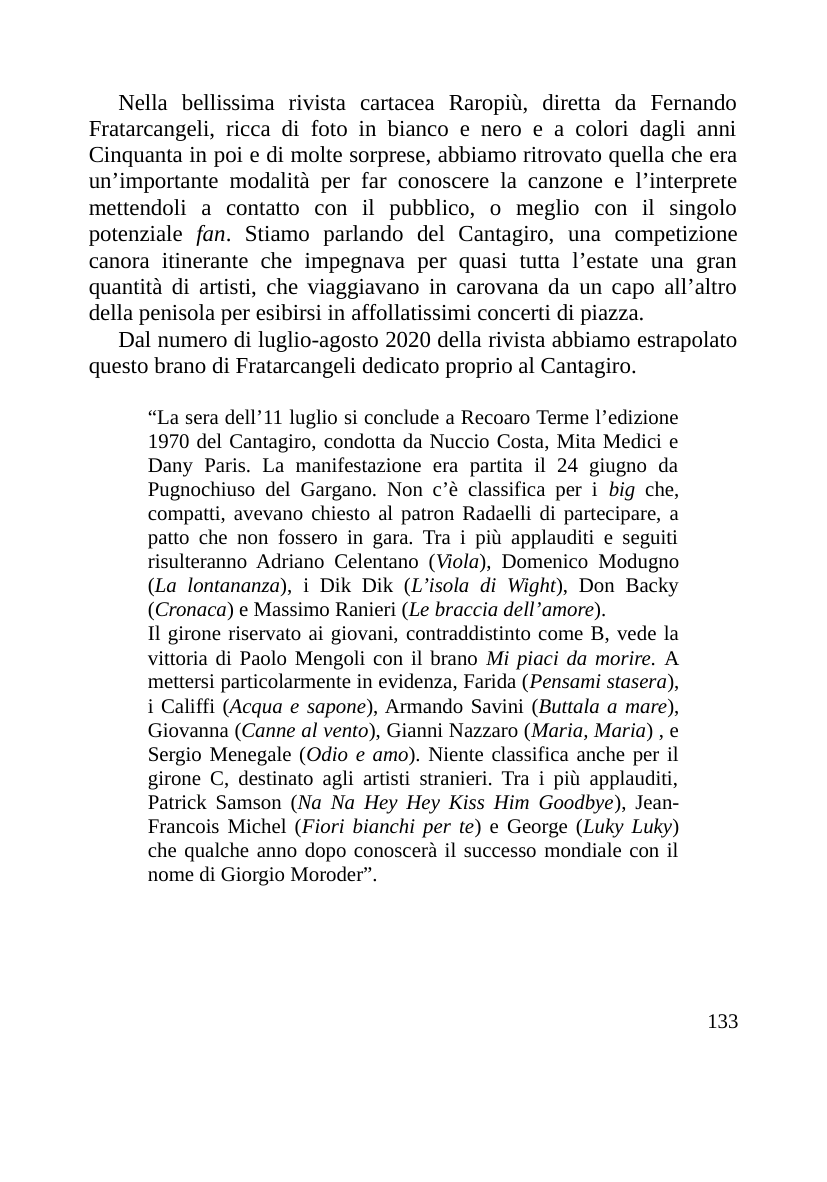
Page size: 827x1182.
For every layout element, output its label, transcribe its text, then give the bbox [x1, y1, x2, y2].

text Nella bellissima rivista cartacea Raropiù, diretta da Fernando Fratarcangeli, ricca di foto in bianco e nero e a colori dagli anni Cinquanta in poi e di molte sorprese, abbiamo ritrovato quella che era un’importante modalità per far conoscere la canzone e l’interprete mettendoli a contatto con il pubblico, o meglio con il singolo potenziale fan. Stiamo parlando del Cantagiro, una competizione canora itinerante che impegnava per quasi tutta l’estate una gran quantità di artisti, che viaggiavano in carovana da un capo all’altro della penisola per esibirsi in affollatissimi concerti di piazza. [88, 88, 738, 326]
text Dal numero di luglio-agosto 2020 della rivista abbiamo estrapolato questo brano di Fratarcangeli dedicato proprio al Cantagiro. [88, 326, 738, 378]
text “La sera dell’11 luglio si conclude a Recoaro Terme l’edizione 1970 del Cantagiro, condotta da Nuccio Costa, Mita Medici e Dany Paris. La manifestazione era partita il 24 giugno da Pugnochiuso del Gargano. Non c’è classifica per i big che, compatti, avevano chiesto al patron Radaelli di partecipare, a patto che non fossero in gara. Tra i più applauditi e seguiti risulteranno Adriano Celentano (Viola), Domenico Modugno (La lontananza), i Dik Dik (L’isola di Wight), Don Backy (Cronaca) e Massimo Ranieri (Le braccia dell’amore). [148, 405, 679, 621]
text Il girone riservato ai giovani, contraddistinto come B, vede la vittoria di Paolo Mengoli con il brano Mi piaci da morire. A mettersi particolarmente in evidenza, Farida (Pensami stasera), i Califfi (Acqua e sapone), Armando Savini (Buttala a mare), Giovanna (Canne al vento), Gianni Nazzaro (Maria, Maria) , e Sergio Menegale (Odio e amo). Niente classifica anche per il girone C, destinato agli artisti stranieri. Tra i più applauditi, Patrick Samson (Na Na Hey Hey Kiss Him Goodbye), Jean- Francois Michel (Fiori bianchi per te) e George (Luky Luky) che qualche anno dopo conoscerà il successo mondiale con il nome di Giorgio Moroder”. [148, 621, 679, 886]
